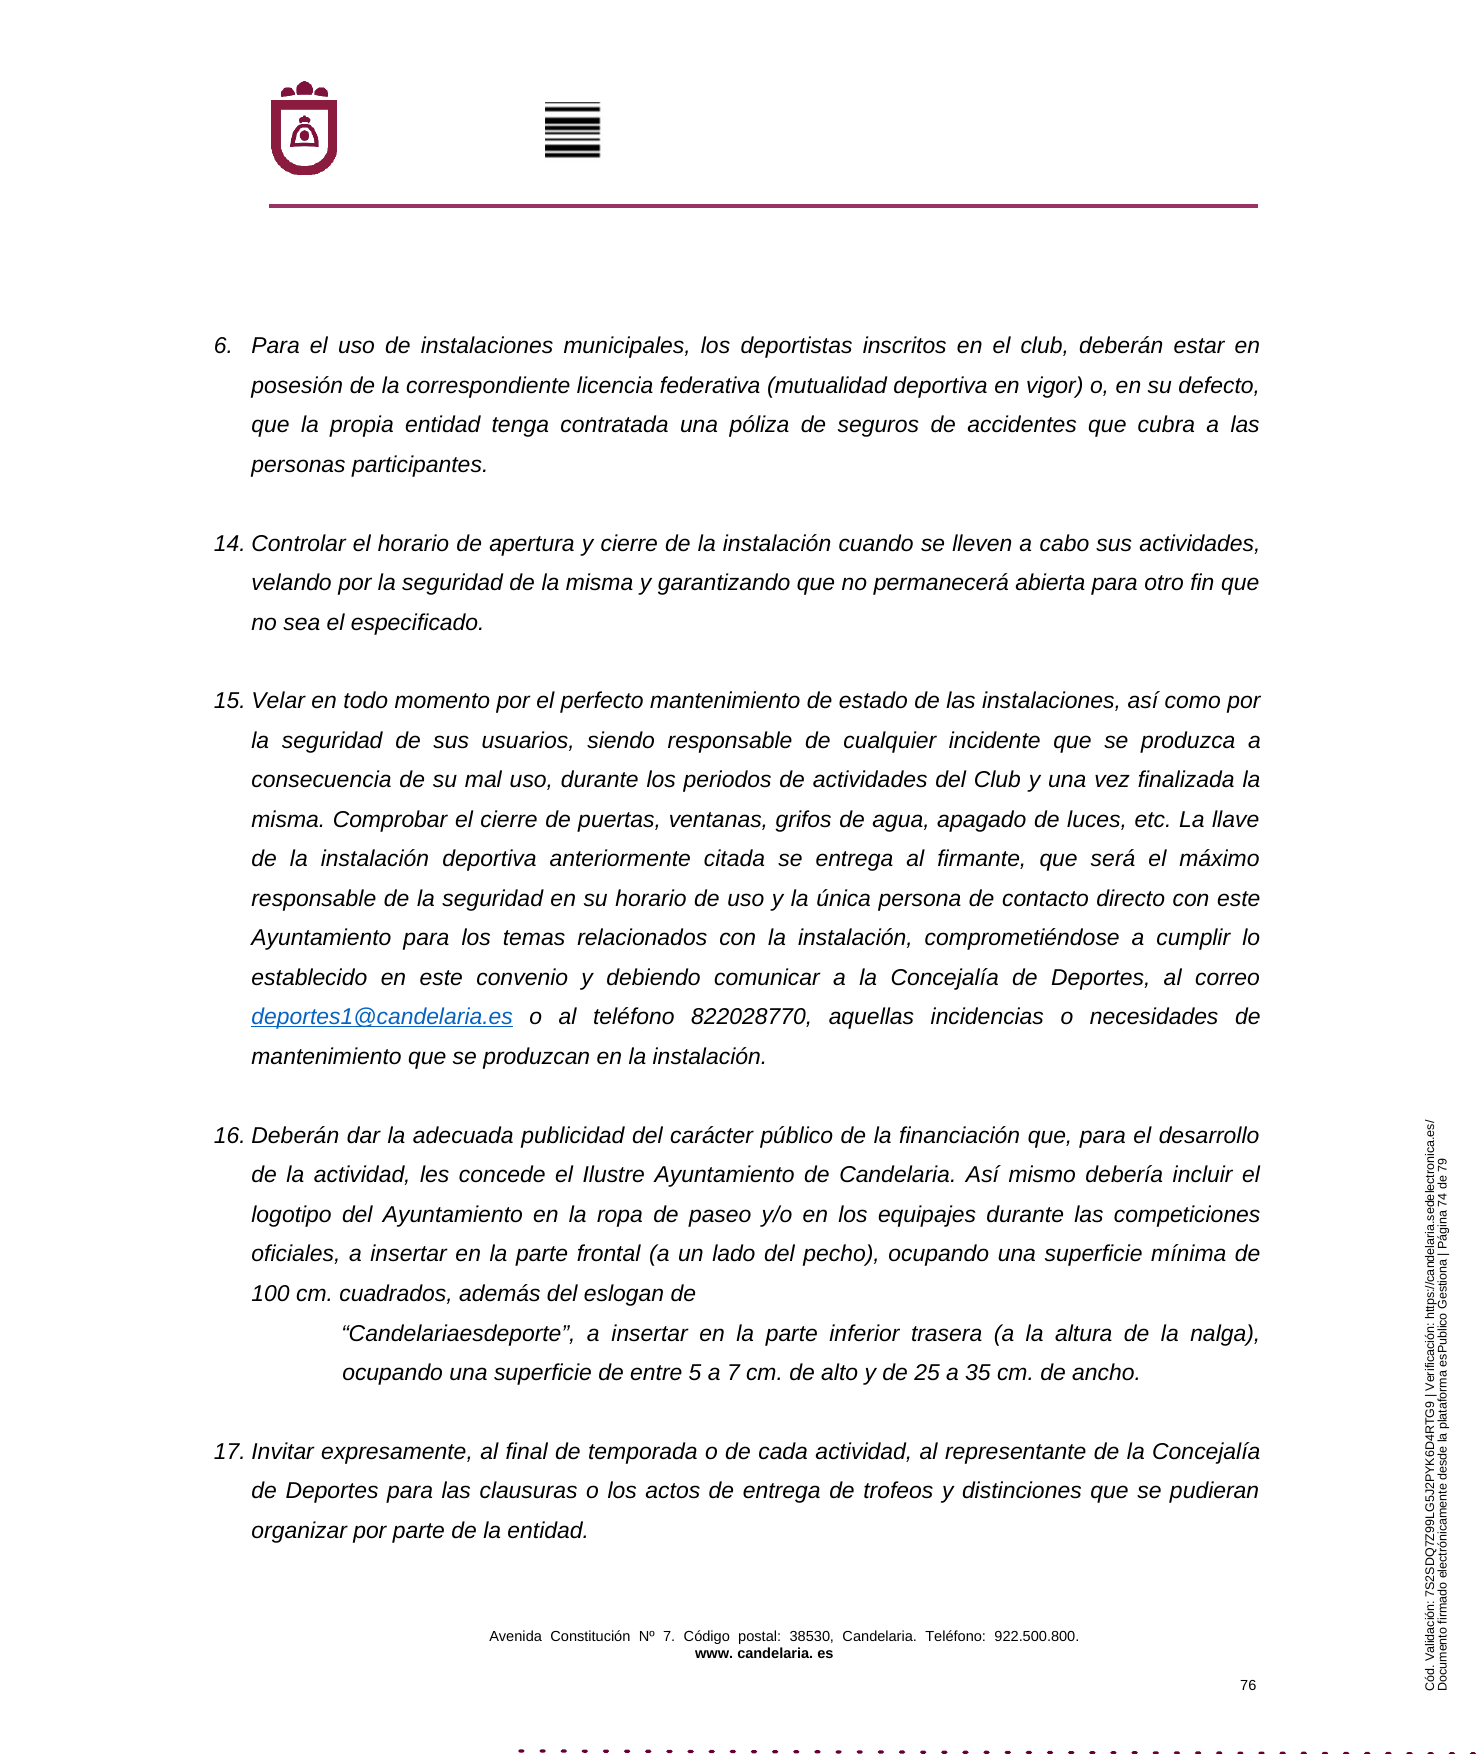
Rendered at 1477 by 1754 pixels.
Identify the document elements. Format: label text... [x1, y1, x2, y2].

list Controlar el horario de apertura y cierre de la instalación cuando se lleven a cabo sus actividades, velando por la seguridad de la misma y garantizando que no permanecerá abierta para otro fin que no sea el especificado. [214, 529, 1263, 635]
list Para el uso de instalaciones municipales, los deportistas inscritos en el club, deberán estar en posesión de la correspondiente licencia federativa (mutualidad deportiva en vigor) o, en su defecto, que la propia entidad tenga contratada una póliza de seguros de accidentes que cubra a las personas participantes. [214, 332, 1263, 477]
list Deberán dar la adecuada publicidad del carácter público de la financiación que, para el desarrollo de la actividad, les concede el Ilustre Ayuntamiento de Candelaria. Así mismo debería incluir el logotipo del Ayuntamiento en la ropa de paseo y/o en los equipajes durante las competiciones oficiales, a insertar en la parte frontal (a un lado del pecho), ocupando una superficie mínima de 100 cm. cuadrados, además del eslogan de [214, 1122, 1263, 1306]
list Velar en todo momento por el perfecto mantenimiento de estado de las instalaciones, así como por la seguridad de sus usuarios, siendo responsable de cualquier incidente que se produzca a consecuencia de su mal uso, durante los periodos de actividades del Club y una vez finalizada la misma. Comprobar el cierre de puertas, ventanas, grifos de agua, apagado de luces, etc. La llave de la instalación deportiva anteriormente citada se entrega al firmante, que será el máximo responsable de la seguridad en su horario de uso y la única persona de contacto directo con este Ayuntamiento para los temas relacionados con la instalación, comprometiéndose a cumplir lo establecido en este convenio y debiendo comunicar a la Concejalía de Deportes, al correo deportes1@candelaria.es o al teléfono 822028770, aquellas incidencias o necesidades de mantenimiento que se produzcan en la instalación. [214, 687, 1263, 1069]
text “Candelariaesdeporte”, a insertar en la parte inferior trasera (a la altura de la nalga), ocupando una superficie de entre 5 a 7 cm. de alto y de 25 a 35 cm. de ancho. [341, 1319, 1263, 1385]
list Invitar expresamente, al final de temporada o de cada actividad, al representante de la Concejalía de Deportes para las clausuras o los actos de entrega de trofeos y distinciones que se pudieran organizar por parte de la entidad. [214, 1438, 1263, 1543]
